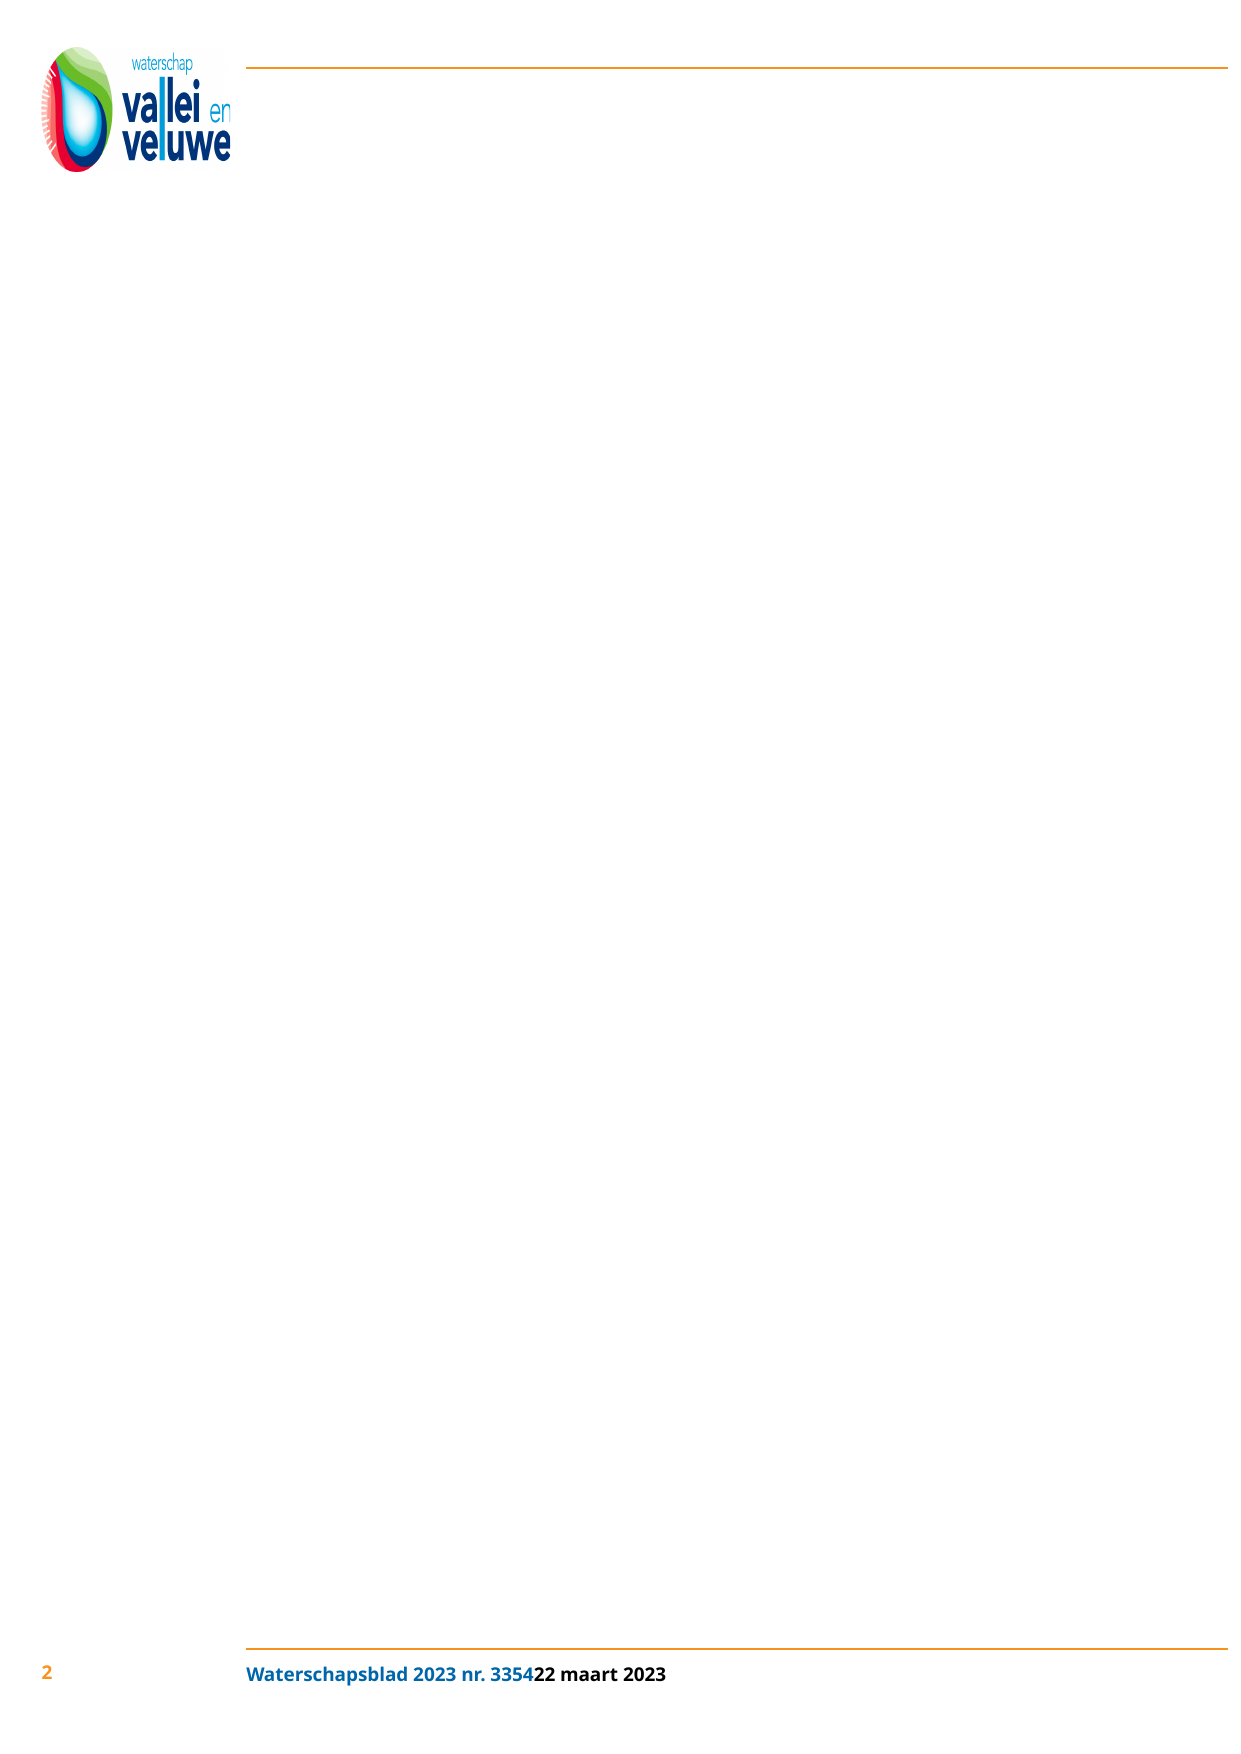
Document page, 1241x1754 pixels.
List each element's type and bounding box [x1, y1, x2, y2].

picture [41, 47, 231, 172]
